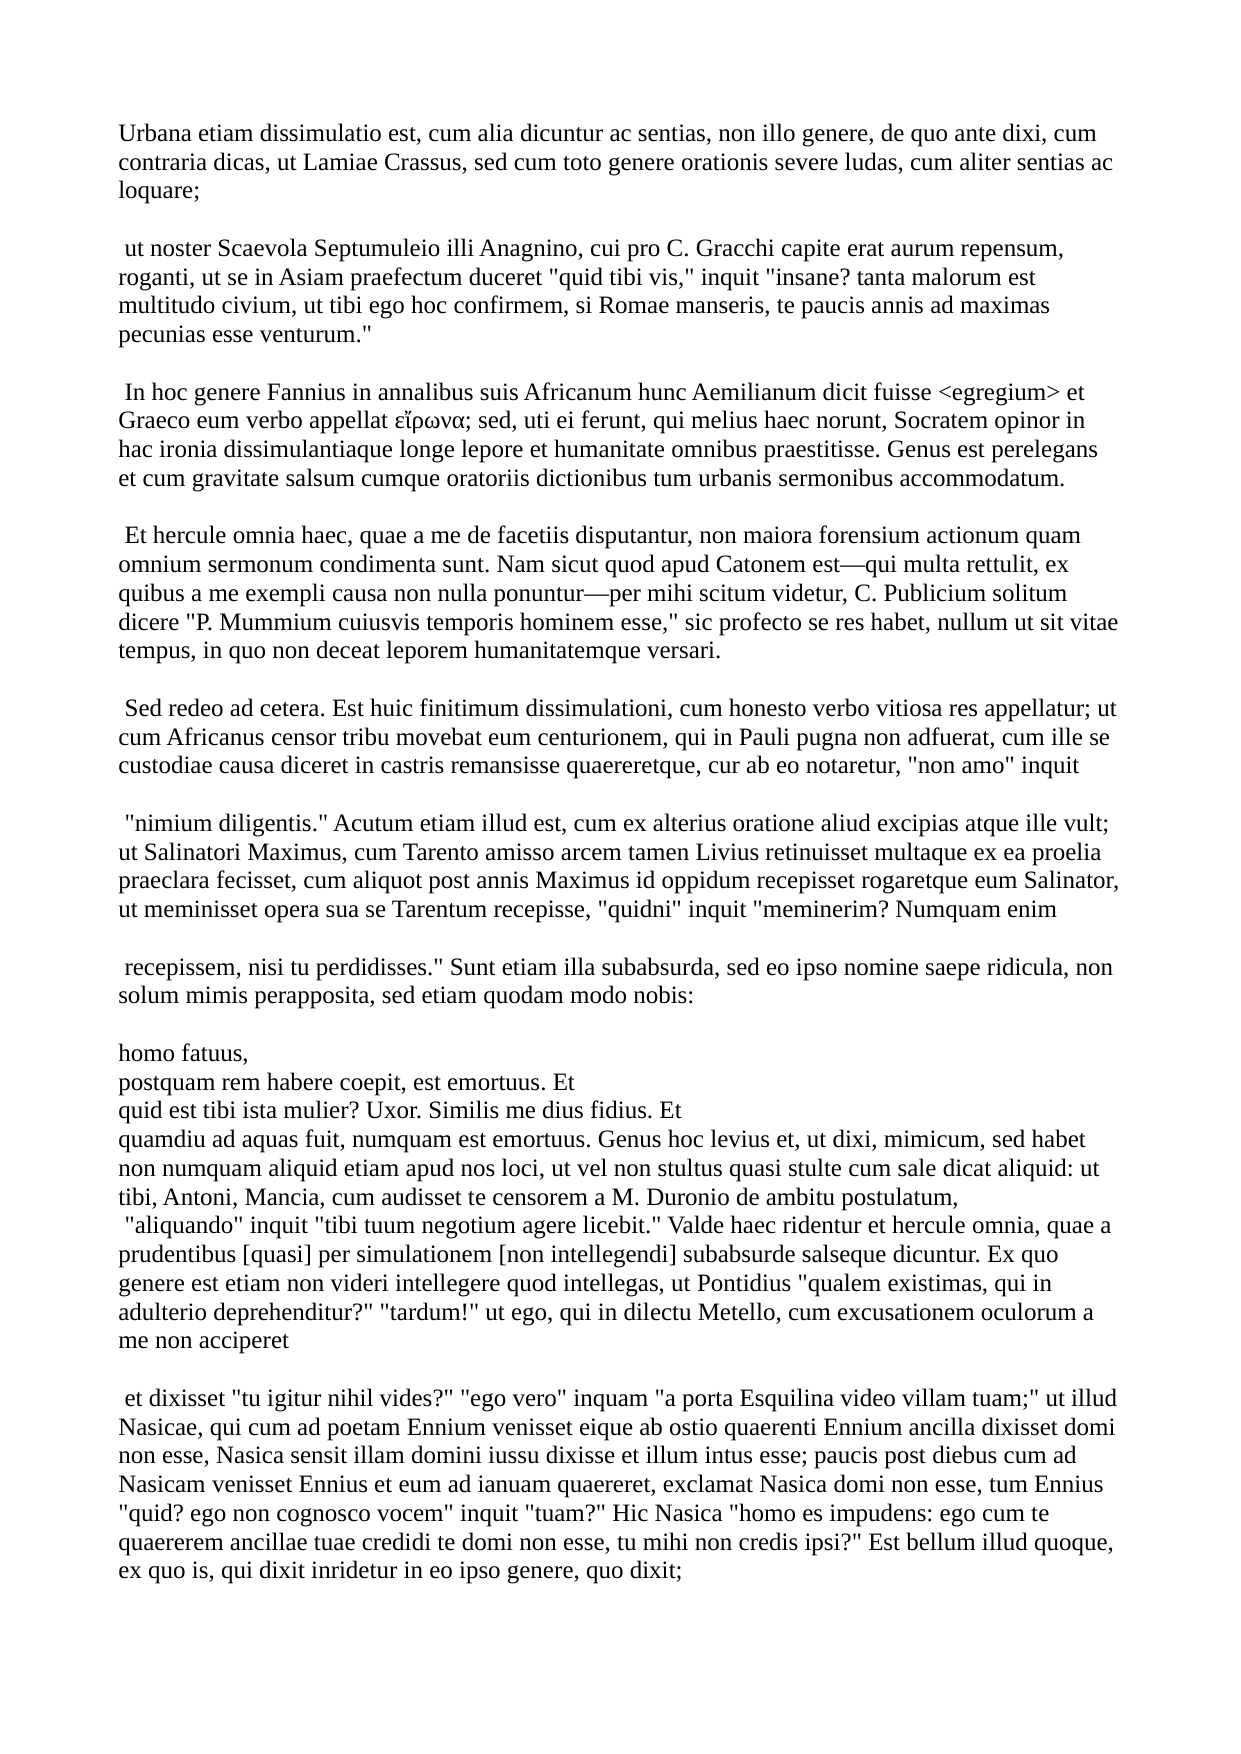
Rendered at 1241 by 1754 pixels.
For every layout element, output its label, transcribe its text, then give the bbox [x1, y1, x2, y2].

text postquam rem habere coepit, est emortuus. Et [118, 1067, 1122, 1096]
text "aliquando" inquit "tibi tuum negotium agere licebit." Valde haec ridentur et hercule omnia, quae a prudentibus [quasi] per simulationem [non intellegendi] subabsurde salseque dicuntur. Ex quo genere est etiam non videri intellegere quod intellegas, ut Pontidius "qualem existimas, qui in adulterio deprehenditur?" "tardum!" ut ego, qui in dilectu Metello, cum excusationem oculorum a me non acciperet [118, 1211, 1122, 1354]
text quamdiu ad aquas fuit, numquam est emortuus. Genus hoc levius et, ut dixi, mimicum, sed habet non numquam aliquid etiam apud nos loci, ut vel non stultus quasi stulte cum sale dicat aliquid: ut tibi, Antoni, Mancia, cum audisset te censorem a M. Duronio de ambitu postulatum, [118, 1124, 1122, 1211]
text homo fatuus, [118, 1038, 1122, 1067]
text quid est tibi ista mulier? Uxor. Similis me dius fidius. Et [118, 1096, 1122, 1124]
text "nimium diligentis." Acutum etiam illud est, cum ex alterius oratione aliud excipias atque ille vult; ut Salinatori Maximus, cum Tarento amisso arcem tamen Livius retinuisset multaque ex ea proelia praeclara fecisset, cum aliquot post annis Maximus id oppidum recepisset rogaretque eum Salinator, ut meminisset opera sua se Tarentum recepisse, "quidni" inquit "meminerim? Numquam enim [118, 808, 1122, 923]
text Urbana etiam dissimulatio est, cum alia dicuntur ac sentias, non illo genere, de quo ante dixi, cum contraria dicas, ut Lamiae Crassus, sed cum toto genere orationis severe ludas, cum aliter sentias ac loquare; [118, 118, 1122, 204]
text recepissem, nisi tu perdidisses." Sunt etiam illa subabsurda, sed eo ipso nomine saepe ridicula, non solum mimis perapposita, sed etiam quodam modo nobis: [118, 952, 1122, 1009]
text Sed redeo ad cetera. Est huic finitimum dissimulationi, cum honesto verbo vitiosa res appellatur; ut cum Africanus censor tribu movebat eum centurionem, qui in Pauli pugna non adfuerat, cum ille se custodiae causa diceret in castris remansisse quaereretque, cur ab eo notaretur, "non amo" inquit [118, 693, 1122, 779]
text et dixisset "tu igitur nihil vides?" "ego vero" inquam "a porta Esquilina video villam tuam;" ut illud Nasicae, qui cum ad poetam Ennium venisset eique ab ostio quaerenti Ennium ancilla dixisset domi non esse, Nasica sensit illam domini iussu dixisse et illum intus esse; paucis post diebus cum ad Nasicam venisset Ennius et eum ad ianuam quaereret, exclamat Nasica domi non esse, tum Ennius "quid? ego non cognosco vocem" inquit "tuam?" Hic Nasica "homo es impudens: ego cum te quaererem ancillae tuae credidi te domi non esse, tu mihi non credis ipsi?" Est bellum illud quoque, ex quo is, qui dixit inridetur in eo ipso genere, quo dixit; [118, 1383, 1122, 1584]
text In hoc genere Fannius in annalibus suis Africanum hunc Aemilianum dicit fuisse <egregium> et Graeco eum verbo appellat εἴρωνα; sed, uti ei ferunt, qui melius haec norunt, Socratem opinor in hac ironia dissimulantiaque longe lepore et humanitate omnibus praestitisse. Genus est perelegans et cum gravitate salsum cumque oratoriis dictionibus tum urbanis sermonibus accommodatum. [118, 377, 1122, 492]
text ut noster Scaevola Septumuleio illi Anagnino, cui pro C. Gracchi capite erat aurum repensum, roganti, ut se in Asiam praefectum duceret "quid tibi vis," inquit "insane? tanta malorum est multitudo civium, ut tibi ego hoc confirmem, si Romae manseris, te paucis annis ad maximas pecunias esse venturum." [118, 233, 1122, 348]
text Et hercule omnia haec, quae a me de facetiis disputantur, non maiora forensium actionum quam omnium sermonum condimenta sunt. Nam sicut quod apud Catonem est—qui multa rettulit, ex quibus a me exempli causa non nulla ponuntur—per mihi scitum videtur, C. Publicium solitum dicere "P. Mummium cuiusvis temporis hominem esse," sic profecto se res habet, nullum ut sit vitae tempus, in quo non deceat leporem humanitatemque versari. [118, 521, 1122, 664]
